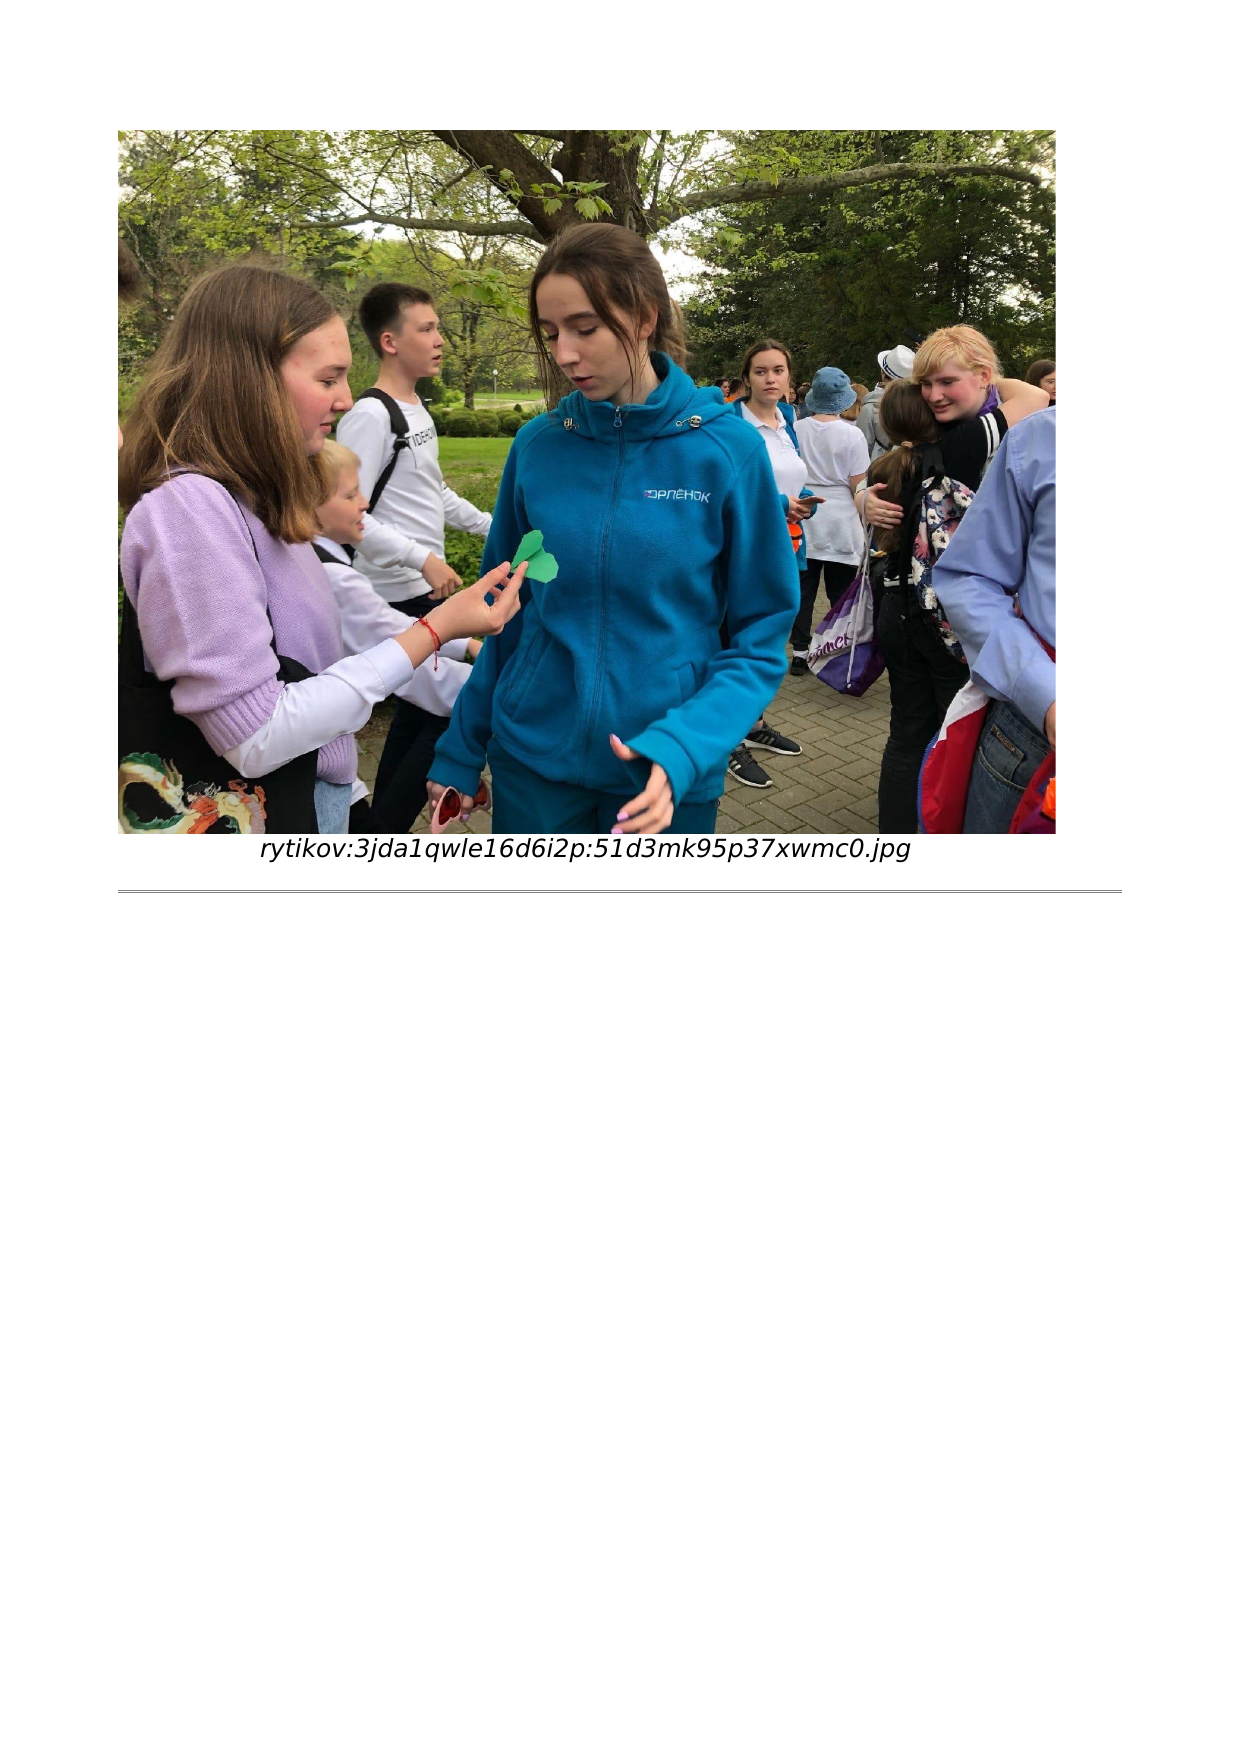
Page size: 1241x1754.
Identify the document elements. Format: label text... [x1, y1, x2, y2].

picture [653, 528, 671, 539]
picture [631, 694, 640, 702]
picture [654, 640, 664, 646]
picture [586, 767, 594, 777]
picture [754, 638, 765, 647]
picture [551, 455, 564, 472]
picture [589, 749, 596, 760]
picture [595, 424, 605, 428]
picture [542, 476, 554, 486]
picture [676, 420, 684, 427]
picture [570, 469, 577, 477]
picture [680, 802, 699, 808]
text rytikov:3jda1qwle16d6i2p:51d3mk95p37xwmc0.jpg [118, 834, 1056, 863]
picture [527, 457, 536, 470]
picture [763, 673, 774, 680]
picture [576, 462, 586, 467]
picture [574, 720, 586, 733]
picture [639, 688, 645, 697]
picture [502, 779, 511, 787]
picture [669, 630, 675, 642]
picture [667, 558, 689, 566]
picture [598, 751, 610, 768]
picture [578, 744, 587, 762]
picture [654, 583, 662, 588]
picture [118, 130, 1056, 834]
picture [568, 749, 575, 758]
picture [605, 666, 657, 733]
picture [607, 770, 615, 775]
picture [635, 503, 647, 523]
picture [601, 522, 609, 534]
picture [710, 418, 718, 423]
picture [591, 687, 605, 723]
